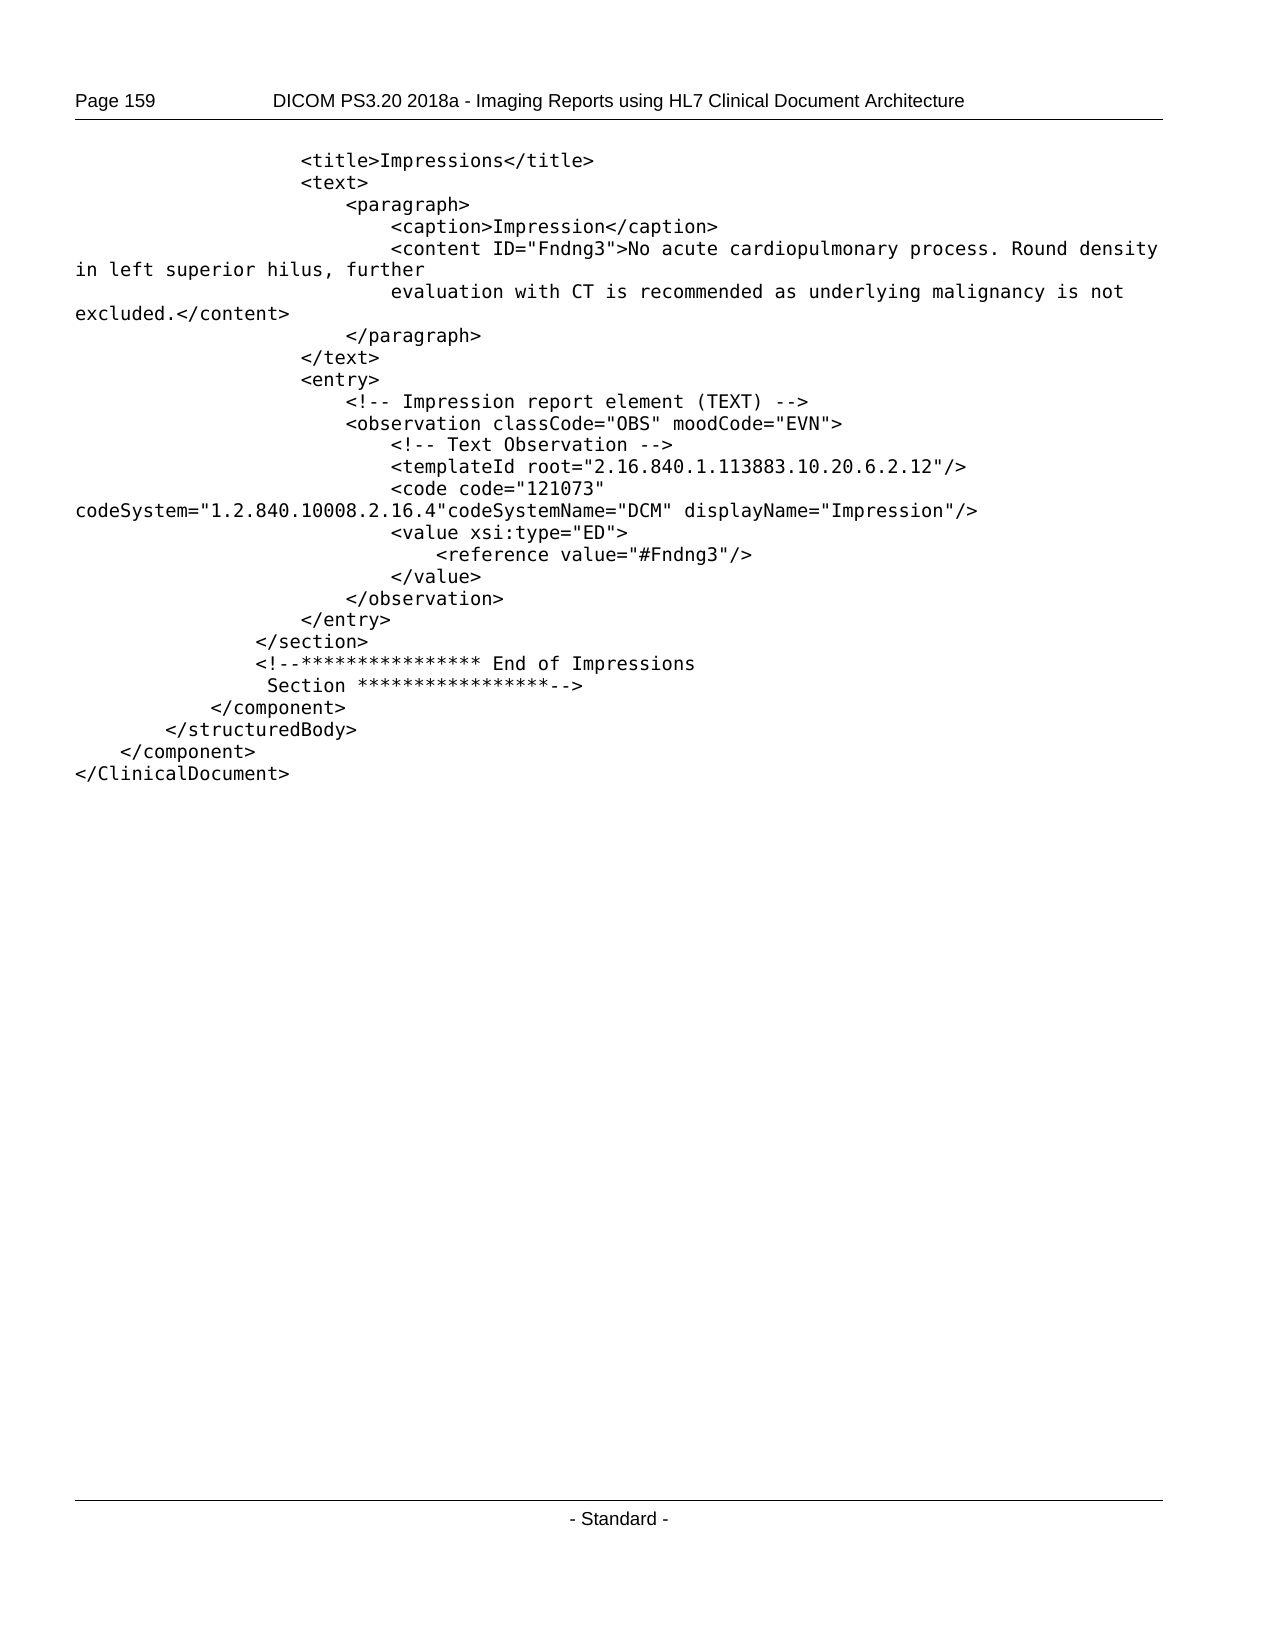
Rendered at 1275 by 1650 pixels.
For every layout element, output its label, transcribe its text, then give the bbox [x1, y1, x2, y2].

text <title>Impressions</title> <text> <paragraph> <caption>Impression</caption> <content ID="Fndng3">No acute cardiopulmonary process. Round density in left superior hilus, further evaluation with CT is recommended as underlying malignancy is not excluded.</content> </paragraph> </text> <entry> <!-- Impression report element (TEXT) --> <observation classCode="OBS" moodCode="EVN"> <!-- Text Observation --> <templateId root="2.16.840.1.113883.10.20.6.2.12"/> <code code="121073" codeSystem="1.2.840.10008.2.16.4"codeSystemName="DCM" displayName="Impression"/> <value xsi:type="ED"> <reference value="#Fndng3"/> </value> </observation> </entry> </section> <!--**************** End of Impressions Section *****************--> </component> </structuredBody> </component> </ClinicalDocument> [75, 150, 1162, 784]
